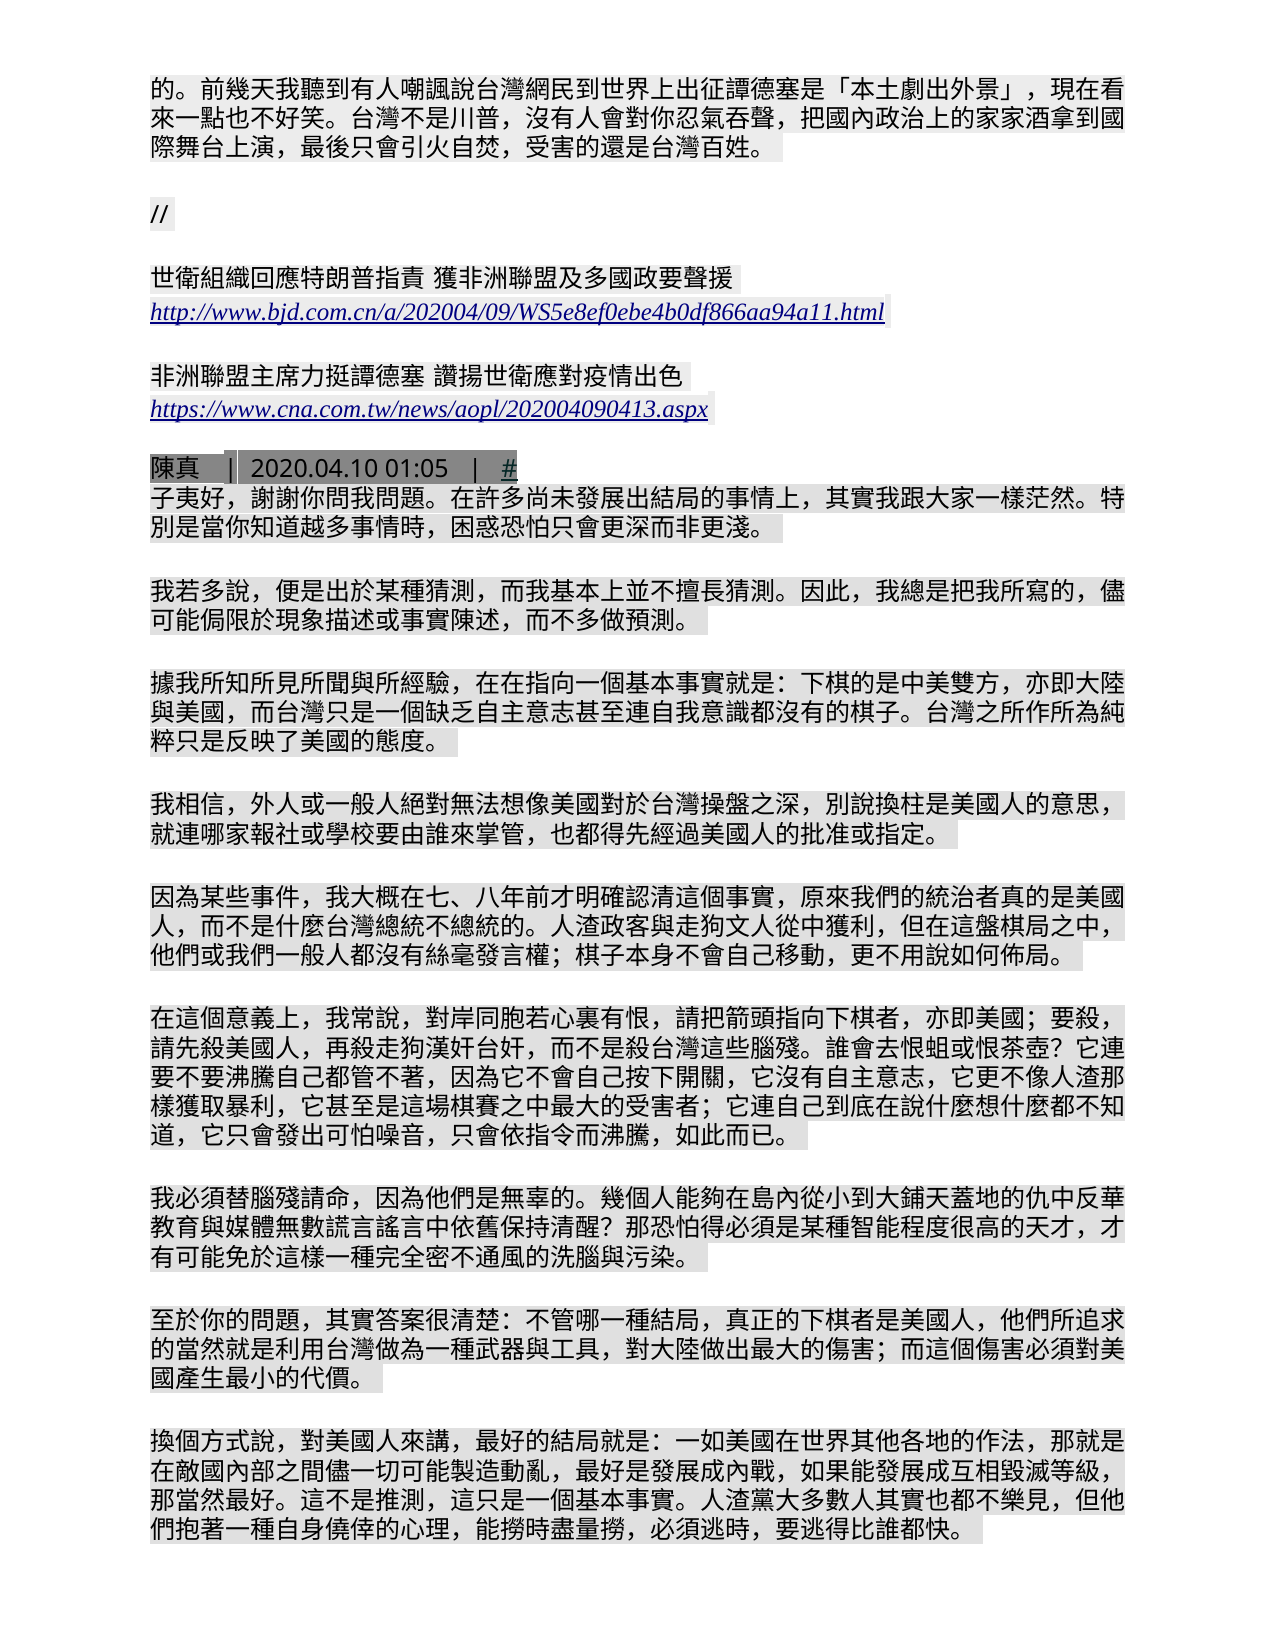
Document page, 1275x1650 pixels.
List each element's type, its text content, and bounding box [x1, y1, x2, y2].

text 的。前幾天我聽到有人嘲諷說台灣網民到世界上出征譚德塞是「本土劇出外景」，現在看來一點也不好笑。台灣不是川普，沒有人會對你忍氣吞聲，把國內政治上的家家酒拿到國際舞台上演，最後只會引火自焚，受害的還是台灣百姓。 // 世衛組織回應特朗普指責 獲非洲聯盟及多國政要聲援 http://www.bjd.com.cn/a/202004/09/WS5e8ef0ebe4b0df866aa94a11.html 非洲聯盟主席力挺譚德塞 讚揚世衛應對疫情出色 https://www.cna.com.tw/news/aopl/202004090413.aspx [150, 75, 1125, 425]
text 陳真 | 2020.04.10 01:05 | # [150, 450, 1125, 484]
text 子夷好，謝謝你問我問題。在許多尚未發展出結局的事情上，其實我跟大家一樣茫然。特別是當你知道越多事情時，困惑恐怕只會更深而非更淺。 我若多說，便是出於某種猜測，而我基本上並不擅長猜測。因此，我總是把我所寫的，儘可能侷限於現象描述或事實陳述，而不多做預測。 據我所知所見所聞與所經驗，在在指向一個基本事實就是：下棋的是中美雙方，亦即大陸與美國，而台灣只是一個缺乏自主意志甚至連自我意識都沒有的棋子。台灣之所作所為純粹只是反映了美國的態度。 我相信，外人或一般人絕對無法想像美國對於台灣操盤之深，別說換柱是美國人的意思，就連哪家報社或學校要由誰來掌管，也都得先經過美國人的批准或指定。 因為某些事件，我大概在七、八年前才明確認清這個事實，原來我們的統治者真的是美國人，而不是什麼台灣總統不總統的。人渣政客與走狗文人從中獲利，但在這盤棋局之中，他們或我們一般人都沒有絲毫發言權；棋子本身不會自己移動，更不用說如何佈局。 在這個意義上，我常說，對岸同胞若心裏有恨，請把箭頭指向下棋者，亦即美國；要殺，請先殺美國人，再殺走狗漢奸台奸，而不是殺台灣這些腦殘。誰會去恨蛆或恨茶壺？它連要不要沸騰自己都管不著，因為它不會自己按下開關，它沒有自主意志，它更不像人渣那樣獲取暴利，它甚至是這場棋賽之中最大的受害者；它連自己到底在說什麼想什麼都不知道，它只會發出可怕噪音，只會依指令而沸騰，如此而已。 我必須替腦殘請命，因為他們是無辜的。幾個人能夠在島內從小到大鋪天蓋地的仇中反華教育與媒體無數謊言謠言中依舊保持清醒？那恐怕得必須是某種智能程度很高的天才，才有可能免於這樣一種完全密不通風的洗腦與污染。 至於你的問題，其實答案很清楚：不管哪一種結局，真正的下棋者是美國人，他們所追求的當然就是利用台灣做為一種武器與工具，對大陸做出最大的傷害；而這個傷害必須對美國產生最小的代價。 換個方式說，對美國人來講，最好的結局就是：一如美國在世界其他各地的作法，那就是在敵國內部之間儘一切可能製造動亂，最好是發展成內戰，如果能發展成互相毀滅等級，那當然最好。這不是推測，這只是一個基本事實。人渣黨大多數人其實也都不樂見，但他們抱著一種自身僥倖的心理，能撈時盡量撈，必須逃時，要逃得比誰都快。 [150, 484, 1125, 1544]
